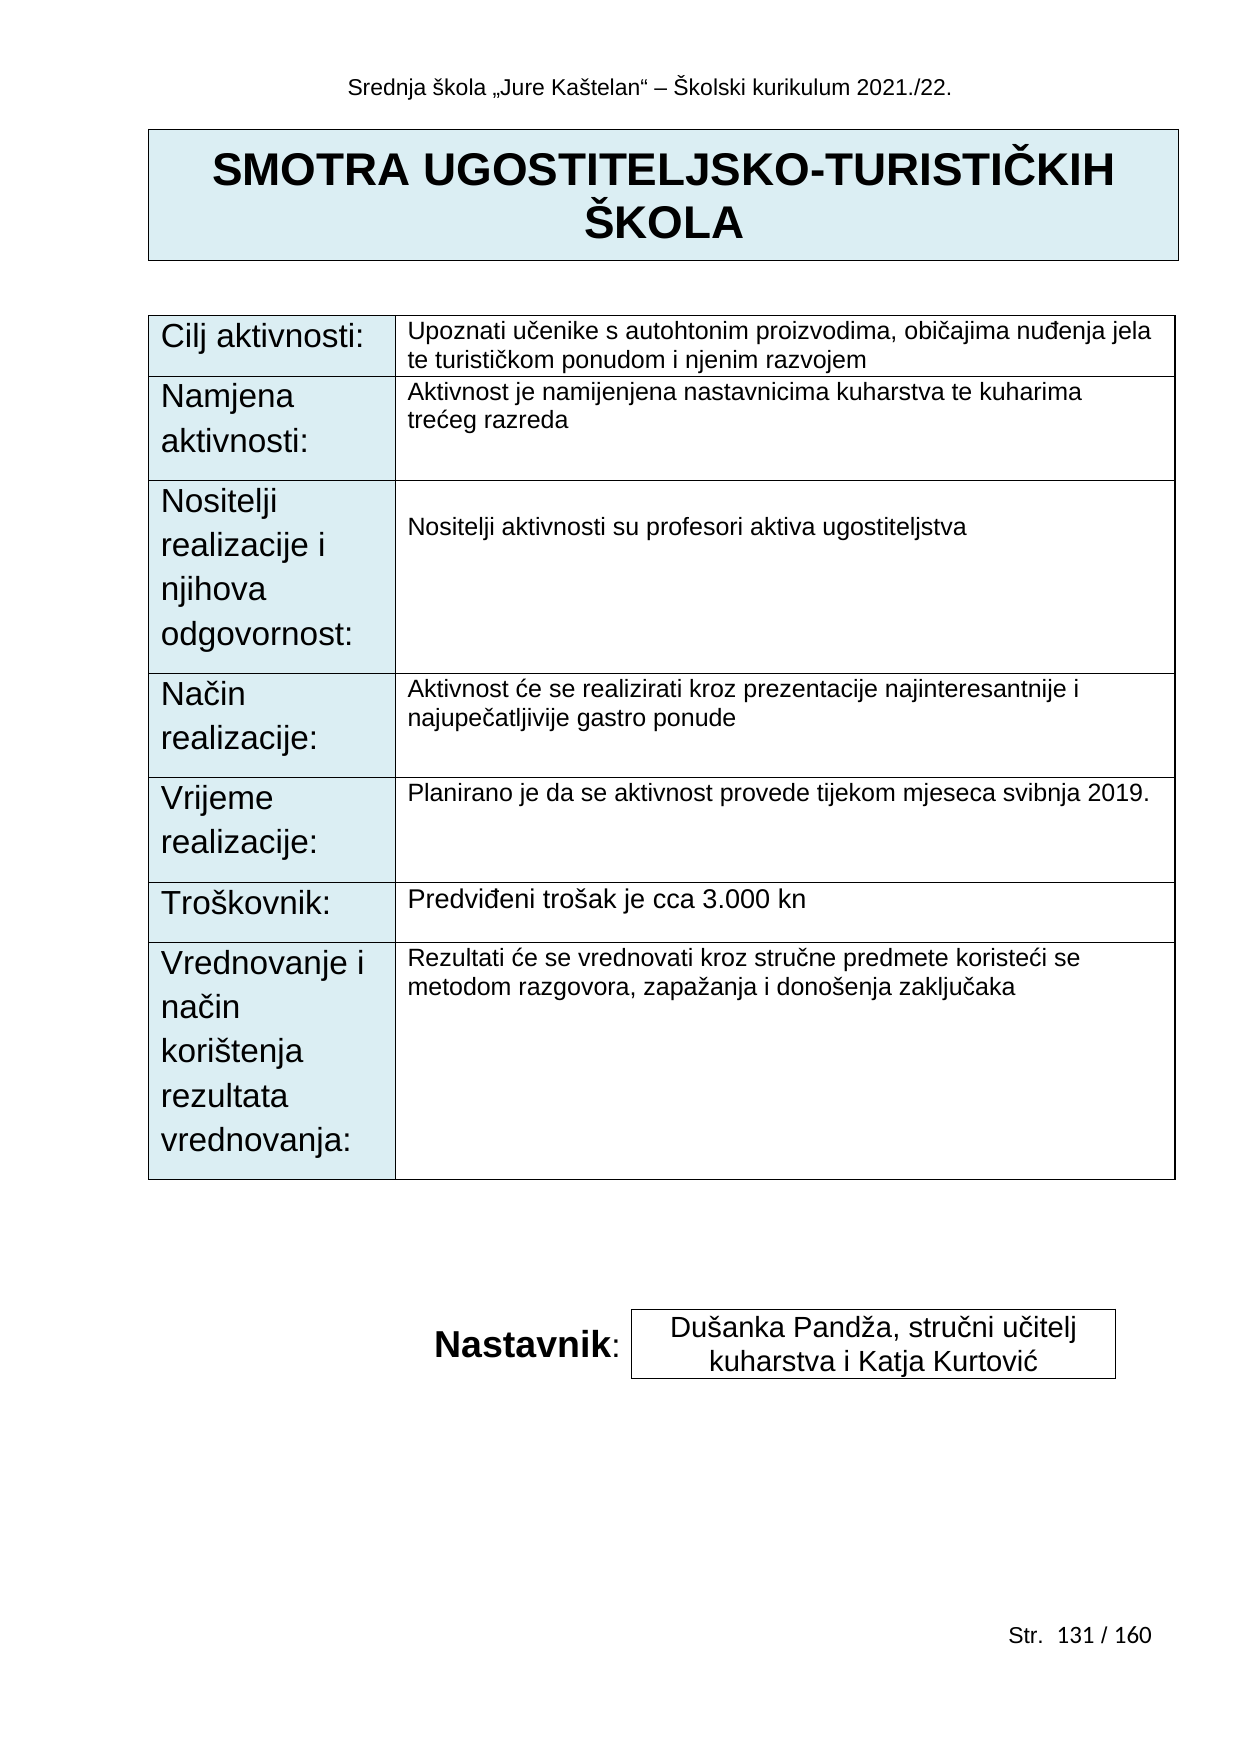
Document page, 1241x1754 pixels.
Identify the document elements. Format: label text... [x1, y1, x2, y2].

table_cell Vrednovanje i način korištenja rezultata vrednovanja: [149, 943, 395, 1179]
table_header Upoznati učenike s autohtonim proizvodima, običajima nuđenja jela te turističkom ponudom i njenim razvojem [396, 316, 1174, 376]
table_header SMOTRA UGOSTITELJSKO-TURISTIČKIH ŠKOLA [149, 130, 1178, 260]
table_cell Rezultati će se vrednovati kroz stručne predmete koristeći se metodom razgovora, zapažanja i donošenja zaključaka [396, 943, 1174, 1179]
table_cell Vrijeme realizacije: [149, 778, 395, 882]
table_cell Aktivnost je namijenjena nastavnicima kuharstva te kuharima trećeg razreda [396, 377, 1174, 480]
table_cell Aktivnost će se realizirati kroz prezentacije najinteresantnije i najupečatljivije gastro ponude [396, 674, 1174, 777]
table_header Dušanka Pandža, stručni učitelj kuharstva i Katja Kurtović [632, 1310, 1115, 1378]
table_header Nastavnik: [148, 1309, 631, 1378]
table_header Cilj aktivnosti: [149, 316, 395, 376]
table_cell Namjena aktivnosti: [149, 377, 395, 480]
table_cell Nositelji realizacije i njihova odgovornost: [149, 481, 395, 673]
table_cell Način realizacije: [149, 674, 395, 777]
table_cell Planirano je da se aktivnost provede tijekom mjeseca svibnja 2019. [396, 778, 1174, 882]
table_cell Predviđeni trošak je cca 3.000 kn [396, 883, 1174, 942]
table_cell Troškovnik: [149, 883, 395, 942]
table_cell Nositelji aktivnosti su profesori aktiva ugostiteljstva [396, 481, 1174, 673]
